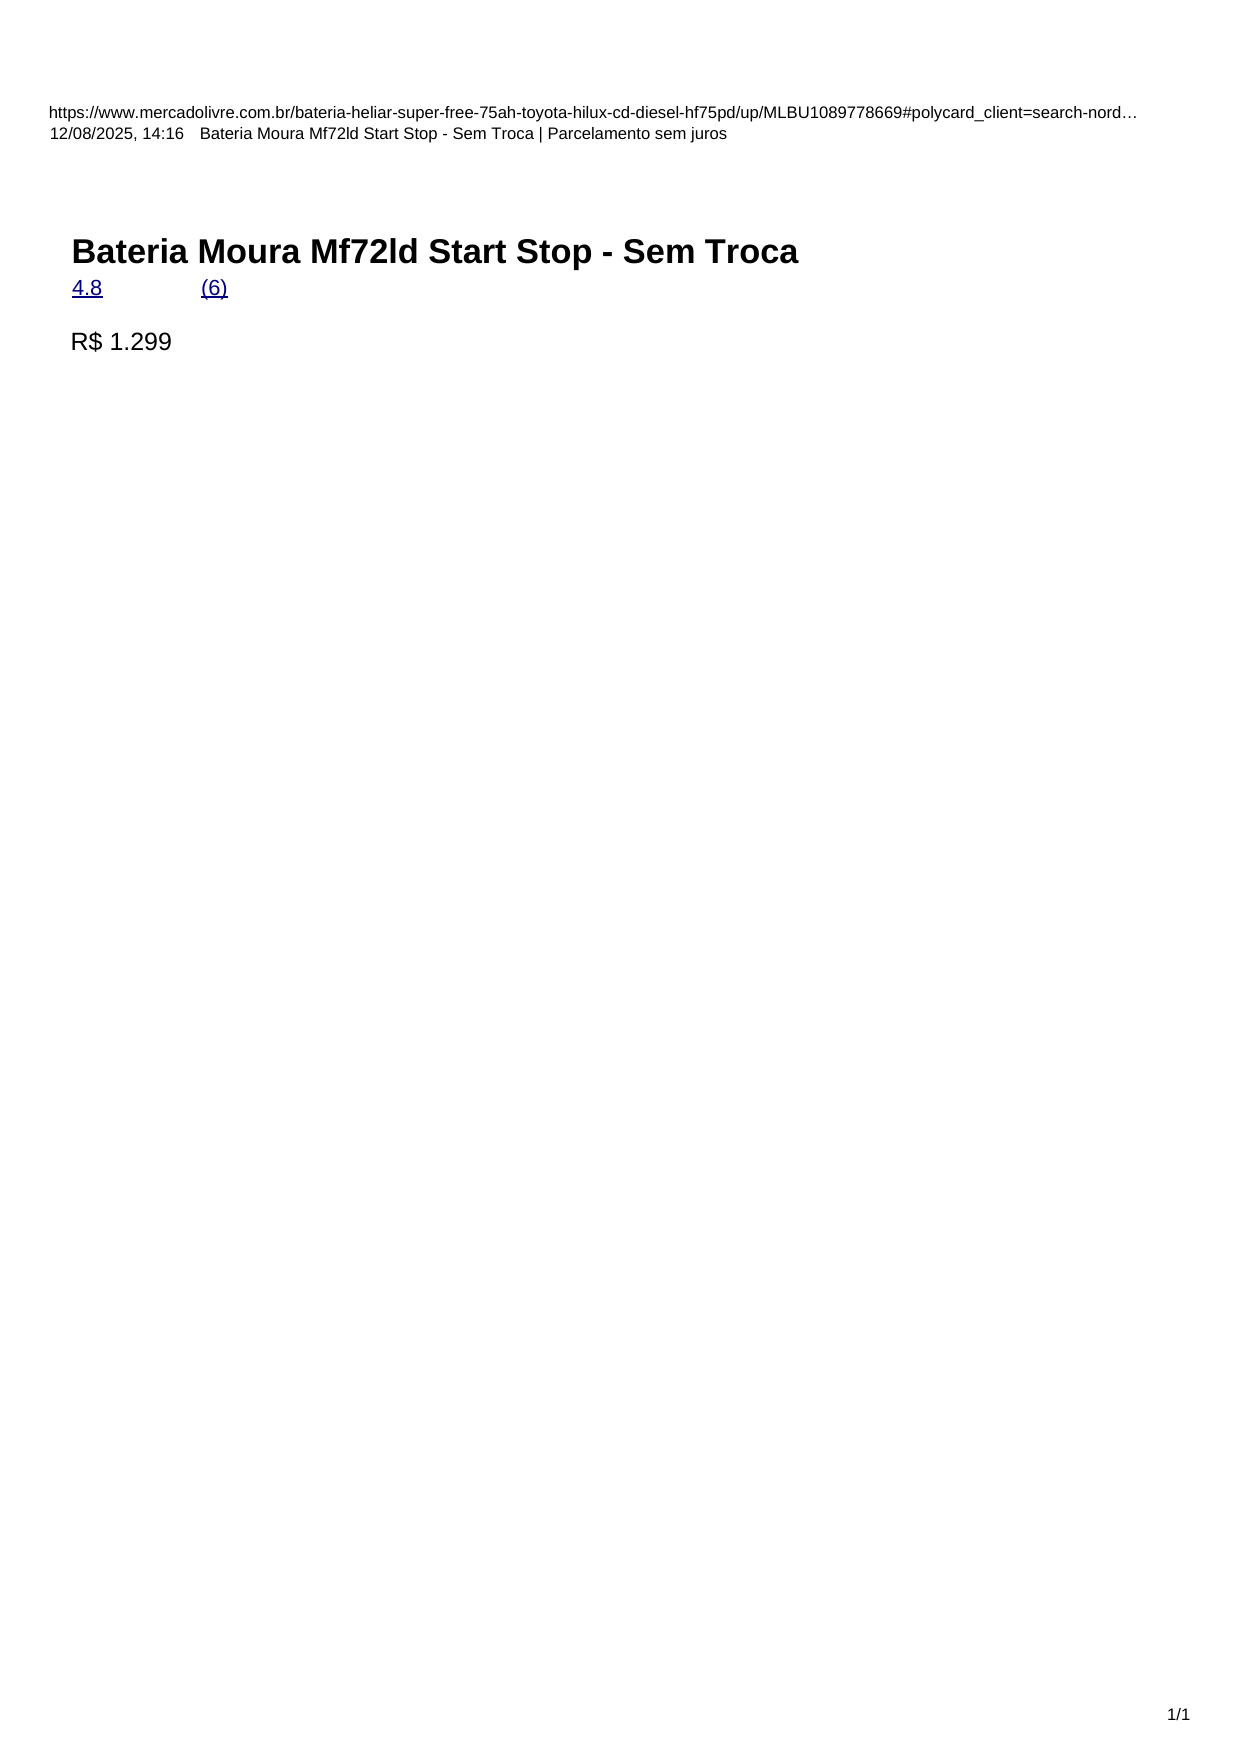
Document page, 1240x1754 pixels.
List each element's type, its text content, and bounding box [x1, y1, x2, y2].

text https://www.mercadolivre.com.br/bateria-heliar-super-free-75ah-toyota-hilux-cd-diesel-hf75pd/up/MLBU1089778669#polycard_client=search-nord… 12/08/2025, 14:16 Bateria Moura Mf72ld Start Stop - Sem Troca | Parcelamento sem juros [48, 103, 1185, 143]
text 4.8 (6) [50, 273, 1185, 301]
text R$ 1.299 [70, 327, 1185, 356]
subtitle Bateria Moura Mf72ld Start Stop - Sem Troca [71, 231, 1185, 270]
